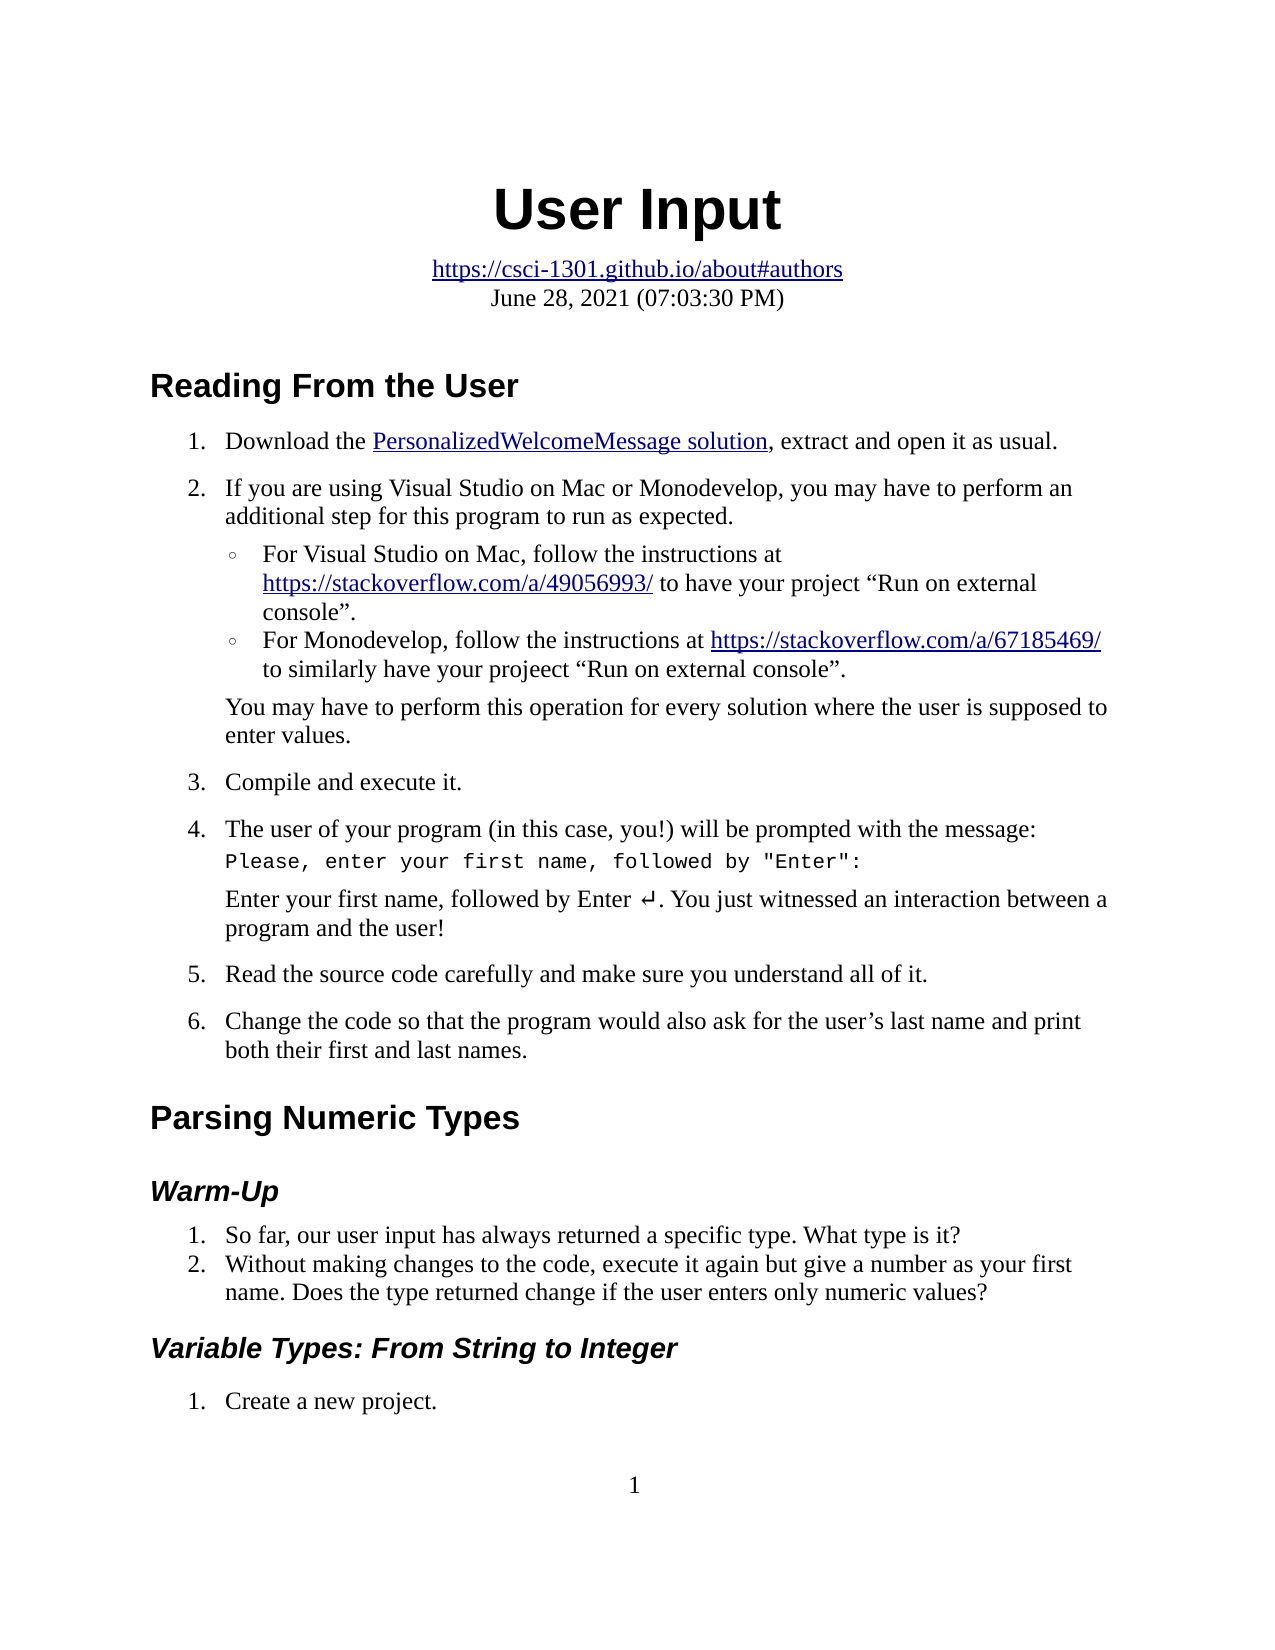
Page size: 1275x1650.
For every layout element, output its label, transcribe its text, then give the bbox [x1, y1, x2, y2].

list Compile and execute it. [187, 767, 1125, 796]
list For Monodevelop, follow the instructions at https://stackoverflow.com/a/67185469/ to similarly have your projeect “Run on external console”. [225, 625, 1125, 683]
list For Visual Studio on Mac, follow the instructions at https://stackoverflow.com/a/49056993/ to have your project “Run on external console”. [225, 539, 1125, 625]
subtitle Variable Types: From String to Integer [150, 1331, 1125, 1365]
list Change the code so that the program would also ask for the user’s last name and print both their first and last names. [187, 1006, 1125, 1064]
subtitle Parsing Numeric Types [150, 1098, 1125, 1136]
subtitle Warm-Up [150, 1174, 1125, 1207]
text https://csci-1301.github.io/about#authors [150, 254, 1125, 283]
list Without making changes to the code, execute it again but give a number as your first name. Does the type returned change if the user enters only numeric values? [187, 1249, 1125, 1306]
list The user of your program (in this case, you!) will be prompted with the message: [187, 814, 1125, 843]
list Enter your first name, followed by Enter ↵. You just witnessed an interaction between a program and the user! [187, 884, 1125, 942]
list Read the source code carefully and make sure you understand all of it. [187, 959, 1125, 988]
list Download the PersonalizedWelcomeMessage solution, extract and open it as usual. [187, 426, 1125, 455]
list If you are using Visual Studio on Mac or Monodevelop, you may have to perform an additional step for this program to run as expected. [187, 473, 1125, 530]
text June 28, 2021 (07:03:30 PM) [150, 283, 1125, 312]
title User Input [150, 175, 1125, 242]
list Please, enter your first name, followed by "Enter": [187, 852, 1125, 875]
list Create a new project. [187, 1386, 1125, 1415]
subtitle Reading From the User [150, 366, 1125, 404]
list You may have to perform this operation for every solution where the user is supposed to enter values. [187, 692, 1125, 749]
list So far, our user input has always returned a specific type. What type is it? [187, 1220, 1125, 1249]
